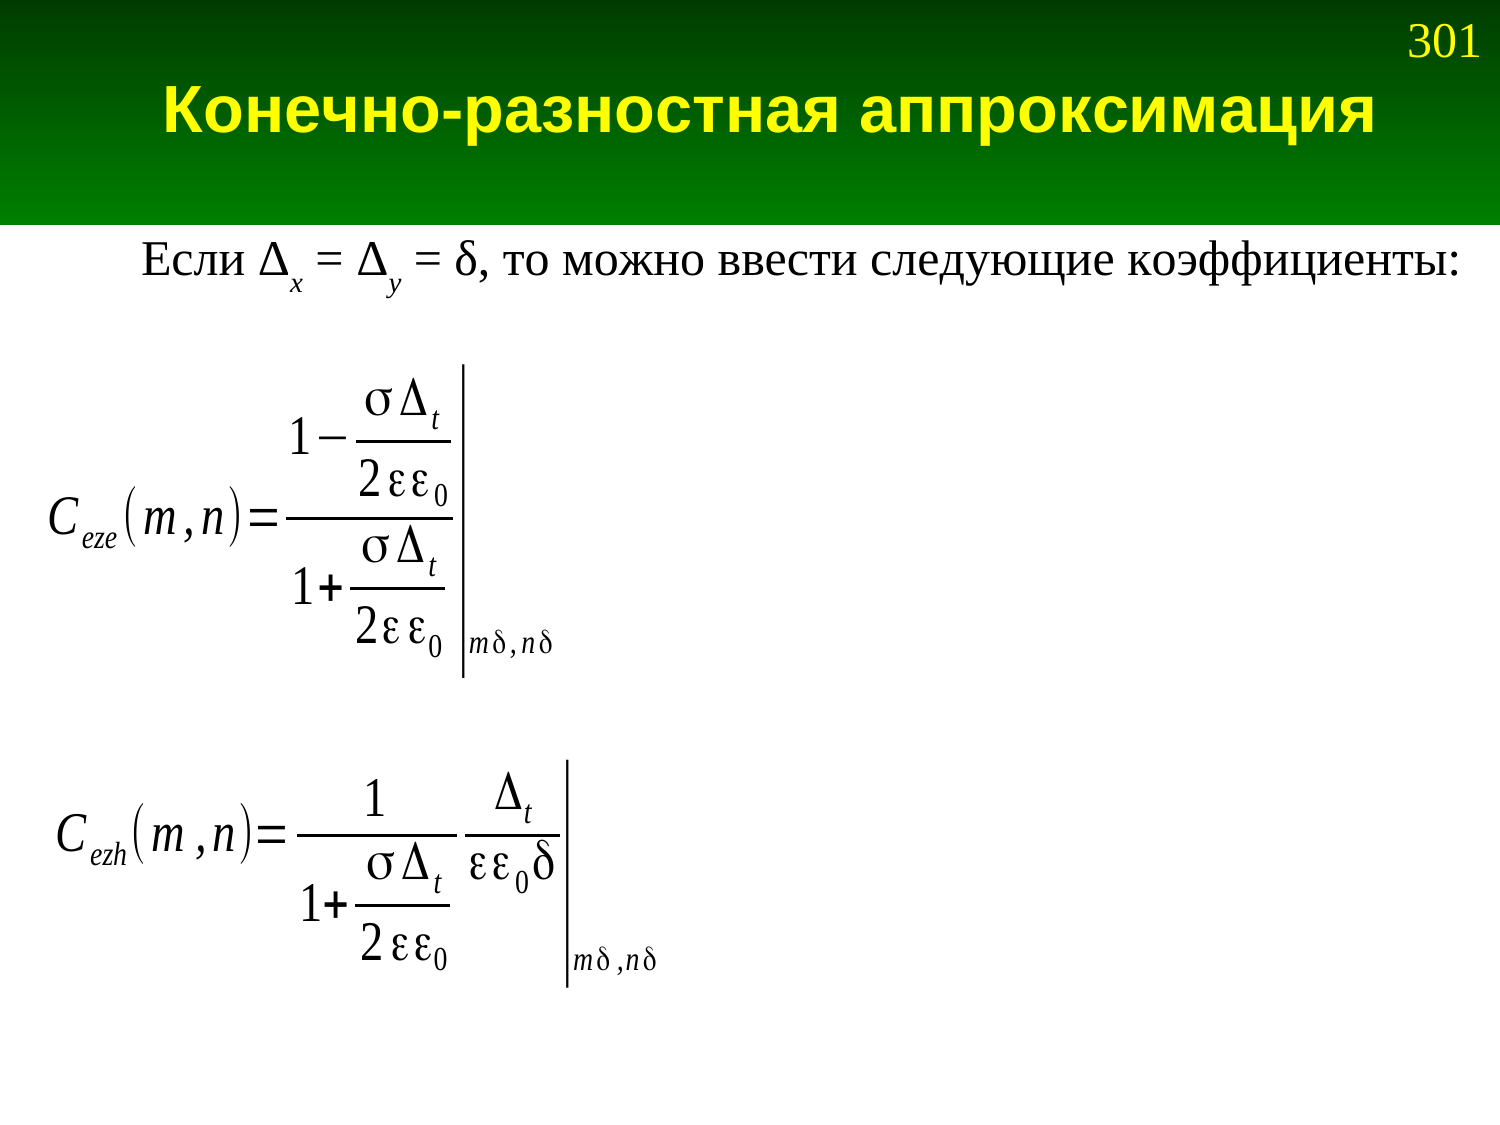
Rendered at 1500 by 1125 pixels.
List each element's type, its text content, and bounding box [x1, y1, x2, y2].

chart [43, 756, 670, 991]
title Конечно-разностная аппроксимация [100, 7, 1441, 204]
chart [35, 359, 565, 680]
text_box Если Δx = Δy = δ, то можно ввести следующие коэффициенты: [126, 218, 1477, 306]
